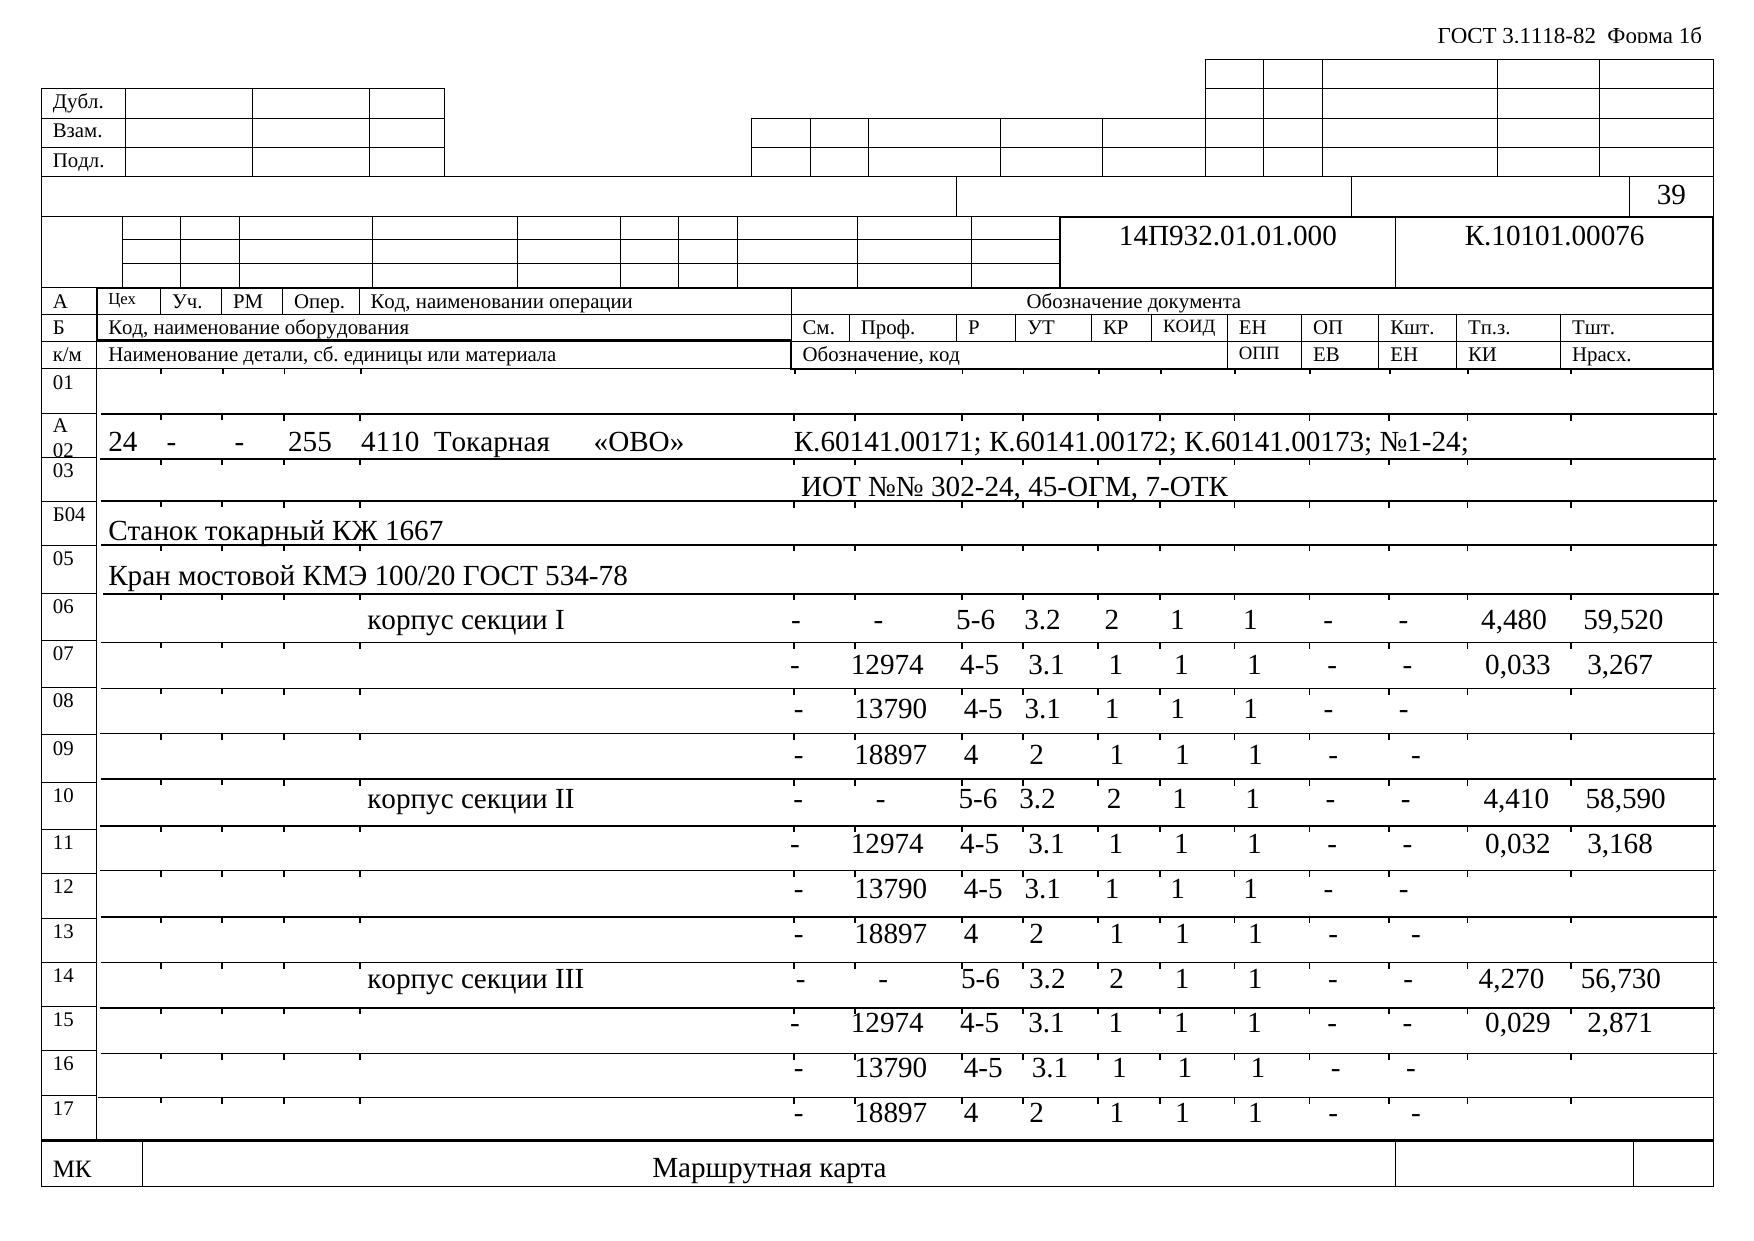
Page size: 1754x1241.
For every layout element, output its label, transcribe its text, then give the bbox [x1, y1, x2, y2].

table_cell [752, 148, 810, 176]
table_cell [240, 240, 372, 263]
table_cell Кшт. [1379, 315, 1456, 341]
table_cell [373, 217, 517, 239]
table_cell Б [42, 315, 96, 341]
table_cell [1103, 148, 1205, 176]
table_cell [1001, 148, 1102, 176]
table_cell [445, 88, 692, 117]
table_cell МК [42, 1142, 142, 1186]
table_cell [1498, 148, 1599, 176]
table_cell [253, 119, 369, 147]
table_header [1264, 60, 1322, 88]
table_cell [752, 119, 810, 147]
table_cell [123, 264, 180, 287]
table_cell [1600, 119, 1713, 147]
table_cell 39 [1630, 177, 1713, 216]
table_cell КР [1092, 315, 1151, 341]
table_cell [1001, 119, 1102, 147]
table_cell [370, 119, 444, 147]
table_cell Нрасх. [1561, 342, 1712, 368]
table_cell [1206, 148, 1263, 176]
table_cell [811, 148, 868, 176]
table_cell 12 [42, 874, 96, 917]
table_cell Обозначение документа [792, 289, 1712, 314]
table_cell [126, 148, 252, 176]
table_header [1206, 60, 1263, 88]
table_cell [181, 240, 239, 263]
table_cell Код, наименовании операции [360, 289, 791, 314]
table_cell [126, 89, 252, 117]
table_cell [181, 217, 239, 239]
table_cell [621, 264, 678, 287]
table_cell [972, 264, 1059, 287]
table_cell [1396, 1142, 1633, 1186]
table_cell [1352, 177, 1629, 216]
table_cell [42, 217, 122, 287]
table_cell [518, 240, 620, 263]
table_cell [858, 240, 971, 263]
table_cell [181, 264, 239, 287]
table_cell [957, 177, 1351, 216]
table_cell [1634, 1142, 1713, 1186]
table_cell [518, 217, 620, 239]
table_cell [1264, 148, 1322, 176]
table_cell [679, 264, 737, 287]
table_cell [869, 148, 1000, 176]
table_cell [518, 264, 620, 287]
table_cell [679, 217, 737, 239]
table_cell 08 [42, 688, 96, 734]
table_cell 09 [42, 735, 96, 782]
table_cell УТ [1016, 315, 1091, 341]
table_cell [373, 240, 517, 263]
table_cell ЕН [1228, 315, 1301, 341]
table_cell [240, 217, 372, 239]
table_cell [1323, 148, 1497, 176]
table_cell 07 [42, 641, 96, 687]
table_cell Наименование детали, сб. единицы или материала [97, 342, 790, 368]
table_cell ЕН [1379, 342, 1456, 368]
table_cell 11 [42, 830, 96, 873]
table_cell [738, 240, 857, 263]
table_cell Цех [98, 289, 160, 314]
table_cell [738, 264, 857, 287]
table_cell [1264, 119, 1322, 147]
table_cell [1600, 148, 1713, 176]
table_cell [869, 119, 1000, 147]
table_cell Взам. [42, 119, 125, 147]
table_cell К.10101.00076 [1396, 218, 1712, 287]
table_cell 17 [42, 1096, 96, 1139]
table_header [41, 59, 1205, 88]
table_cell Уч. [161, 289, 221, 314]
table_header [1600, 60, 1713, 88]
table_cell 15 [42, 1007, 96, 1050]
table_cell [240, 264, 372, 287]
table_cell Опер. [283, 289, 359, 314]
table_cell Проф. [850, 315, 956, 341]
table_cell Дубл. [42, 89, 125, 117]
table_cell Б04 [42, 502, 96, 545]
table_cell [858, 217, 971, 239]
table_cell [370, 148, 444, 176]
table_cell Обозначение, код [792, 342, 1227, 368]
table_cell [679, 240, 737, 263]
table_cell [1323, 89, 1497, 117]
table_cell 06 [42, 594, 96, 640]
table_cell ЕВ [1302, 342, 1378, 368]
table_cell [738, 217, 857, 239]
table_cell [1323, 119, 1497, 147]
table_cell 10 [42, 783, 96, 829]
table_cell 05 [42, 546, 96, 592]
table_cell См.. [792, 315, 849, 341]
table_cell [972, 217, 1059, 239]
table_cell [123, 240, 180, 263]
table_cell РМ [222, 289, 282, 314]
table_cell Подл. [42, 148, 125, 176]
table_cell А 02 [42, 414, 96, 457]
table_cell Р [957, 315, 1015, 341]
table_cell 24 - - 255 4110 Токарная «ОВО» К.60141.00171; К.60141.00172; К.60141.00173; №1-24; ИОТ №№ 302-24, 45-ОГМ, 7-ОТК Станок токарный КЖ 1667 Кран мостовой КМЭ 100/20 ГОСТ 534-78 корпус секции I - - 5-6 3.2 2 1 1 - - 4,480 59,520 - 12974 4-5 3.1 1 1 1 - - 0,033 3,267 - 13790 4-5 3.1 1 1 1 - - - 18897 4 2 1 1 1 - - корпус секции II - - 5-6 3.2 2 1 1 - - 4,410 58,590 - 12974 4-5 3.1 1 1 1 - - 0,032 3,168 - 13790 4-5 3.1 1 1 1 - - - 18897 4 2 1 1 1 - - корпус секции III - - 5-6 3.2 2 1 1 - - 4,270 56,730 - 12974 4-5 3.1 1 1 1 - - 0,029 2,871 - 13790 4-5 3.1 1 1 1 - - - 18897 4 2 1 1 1 - - [97, 369, 1713, 1139]
table_cell [811, 119, 868, 147]
table_cell [1206, 119, 1263, 147]
table_cell [972, 240, 1059, 263]
table_cell [1600, 89, 1713, 117]
table_cell [621, 240, 678, 263]
table_cell [126, 119, 252, 147]
table_cell Маршрутная карта [143, 1142, 1395, 1186]
table_cell к/м [42, 342, 96, 368]
table_cell [621, 217, 678, 239]
table_cell [42, 177, 956, 216]
table_cell КИ [1457, 342, 1560, 368]
table_cell ОПП [1228, 342, 1301, 368]
table_cell [253, 148, 369, 176]
table_cell [123, 217, 180, 239]
table_cell ОП [1302, 315, 1378, 341]
table_cell [1264, 89, 1322, 117]
table_cell [445, 118, 751, 176]
table_cell 03 [42, 458, 96, 501]
table_cell 16 [42, 1051, 96, 1094]
table_cell [1498, 89, 1599, 117]
table_cell [373, 264, 517, 287]
table_cell [858, 264, 971, 287]
table_cell Тшт. [1561, 315, 1712, 341]
table_cell [692, 88, 1205, 117]
table_cell 13 [42, 919, 96, 962]
table_cell [370, 89, 444, 117]
table_cell 14 [42, 963, 96, 1006]
table_cell КОИД [1152, 315, 1227, 341]
table_header [1498, 60, 1599, 88]
table_cell [253, 89, 369, 117]
table_cell А [42, 288, 96, 314]
table_cell [1206, 89, 1263, 117]
table_cell [1498, 119, 1599, 147]
table_cell 14П932.01.01.000 [1061, 218, 1395, 287]
table_header [1323, 60, 1497, 88]
table_cell Код, наименование оборудования [98, 315, 791, 339]
table_cell Тп.з. [1457, 315, 1560, 341]
table_cell [1103, 119, 1205, 147]
table_cell 01 [42, 369, 96, 412]
